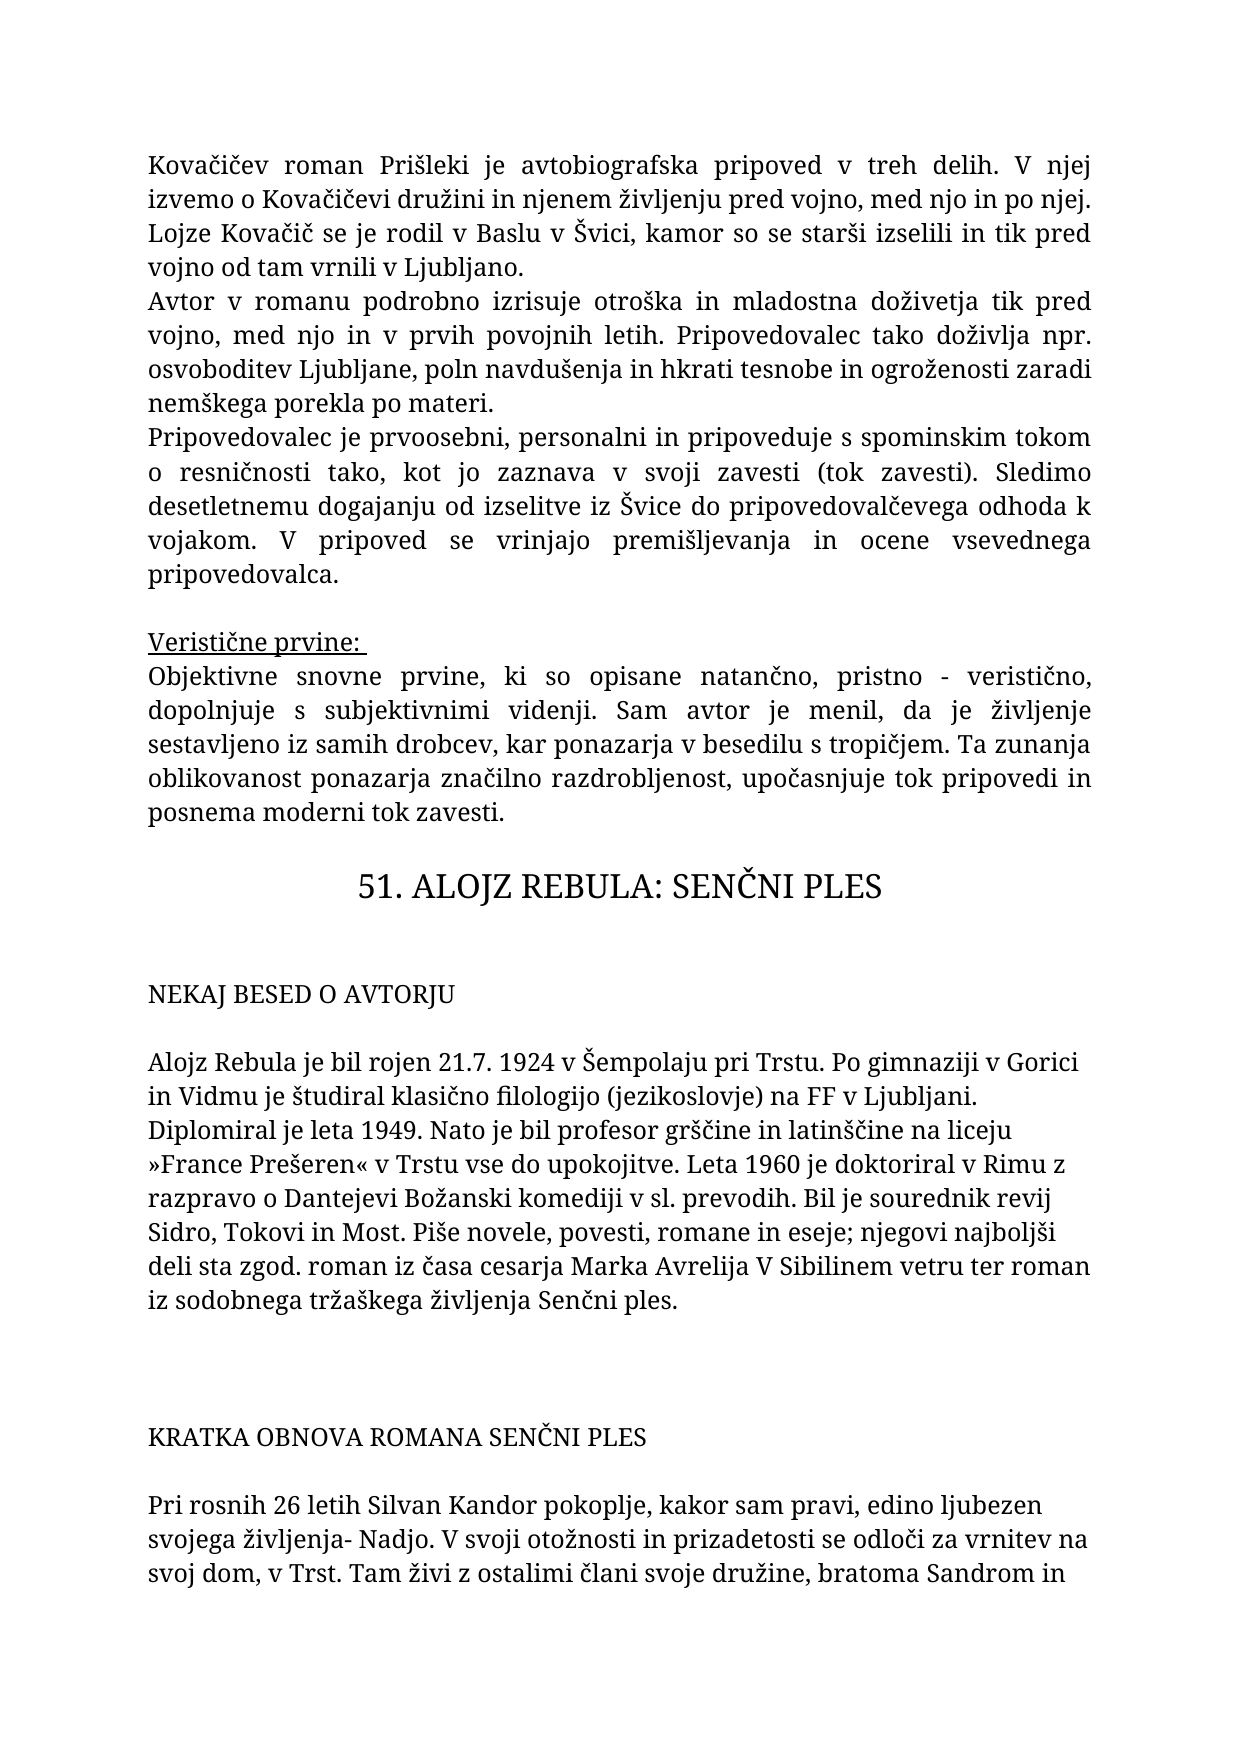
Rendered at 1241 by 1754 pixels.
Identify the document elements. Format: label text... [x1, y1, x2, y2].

title 51. ALOJZ REBULA: SENČNI PLES [148, 863, 1093, 908]
text Avtor v romanu podrobno izrisuje otroška in mladostna doživetja tik pred vojno, med njo in v prvih povojnih letih. Pripovedovalec tako doživlja npr. osvoboditev Ljubljane, poln navdušenja in hkrati tesnobe in ogroženosti zaradi nemškega porekla po materi. [148, 284, 1093, 420]
text Kovačičev roman Prišleki je avtobiografska pripoved v treh delih. V njej izvemo o Kovačičevi družini in njenem življenju pred vojno, med njo in po njej. Lojze Kovačič se je rodil v Baslu v Švici, kamor so se starši izselili in tik pred vojno od tam vrnili v Ljubljano. [148, 148, 1093, 284]
text Alojz Rebula je bil rojen 21.7. 1924 v Šempolaju pri Trstu. Po gimnaziji v Gorici in Vidmu je študiral klasično filologijo (jezikoslovje) na FF v Ljubljani. Diplomiral je leta 1949. Nato je bil profesor grščine in latinščine na liceju »France Prešeren« v Trstu vse do upokojitve. Leta 1960 je doktoriral v Rimu z razpravo o Dantejevi Božanski komediji v sl. prevodih. Bil je sourednik revij Sidro, Tokovi in Most. Piše novele, povesti, romane in eseje; njegovi najboljši deli sta zgod. roman iz časa cesarja Marka Avrelija V Sibilinem vetru ter roman iz sodobnega tržaškega življenja Senčni ples. [148, 1044, 1093, 1317]
text Pripovedovalec je prvoosebni, personalni in pripoveduje s spominskim tokom o resničnosti tako, kot jo zaznava v svoji zavesti (tok zavesti). Sledimo desetletnemu dogajanju od izselitve iz Švice do pripovedovalčevega odhoda k vojakom. V pripoved se vrinjajo premišljevanja in ocene vsevednega pripovedovalca. [148, 420, 1093, 590]
text Veristične prvine: [148, 624, 1093, 658]
text Objektivne snovne prvine, ki so opisane natančno, pristno - veristično, dopolnjuje s subjektivnimi videnji. Sam avtor je menil, da je življenje sestavljeno iz samih drobcev, kar ponazarja v besedilu s tropičjem. Ta zunanja oblikovanost ponazarja značilno razdrobljenost, upočasnjuje tok pripovedi in posnema moderni tok zavesti. [148, 658, 1093, 829]
text KRATKA OBNOVA ROMANA SENČNI PLES [148, 1419, 1093, 1453]
text NEKAJ BESED O AVTORJU [148, 976, 1093, 1011]
text Pri rosnih 26 letih Silvan Kandor pokoplje, kakor sam pravi, edino ljubezen svojega življenja- Nadjo. V svoji otožnosti in prizadetosti se odloči za vrnitev na svoj dom, v Trst. Tam živi z ostalimi člani svoje družine, bratoma Sandrom in [148, 1487, 1093, 1589]
